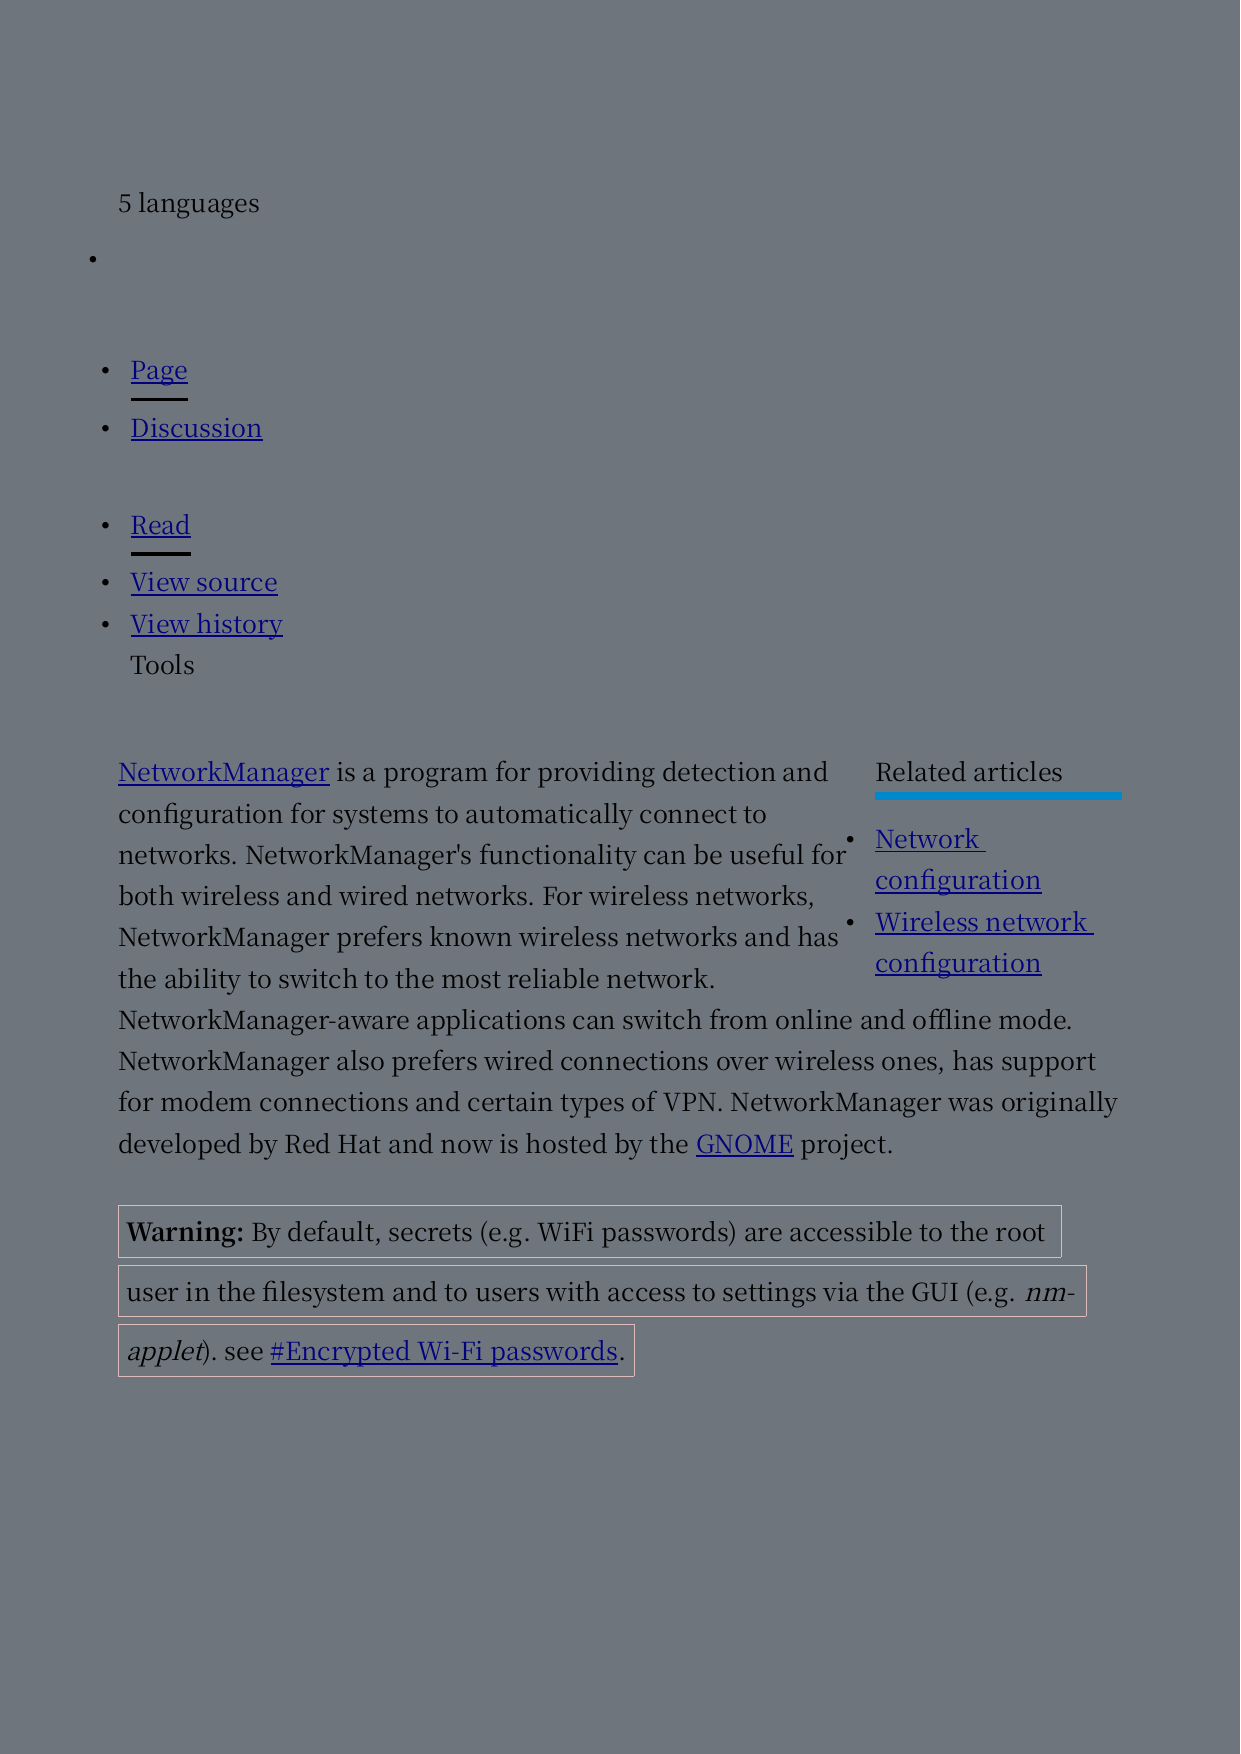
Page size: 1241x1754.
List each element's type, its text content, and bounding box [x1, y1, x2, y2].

list Wireless network configuration [875, 902, 1122, 979]
text 5 languages [118, 183, 1122, 219]
list Network configuration [875, 820, 1122, 897]
text Tools [131, 646, 1109, 682]
text Warning: By default, secrets (e.g. WiFi passwords) are accessible to the root user in the filesystem and to users with access to settings via the GUI (e.g. nm-applet). see #Encrypted Wi-Fi passwords. [118, 1205, 1122, 1376]
text Related articles [875, 753, 1122, 792]
list Page [131, 351, 1109, 401]
list Read [131, 506, 1109, 556]
list View source [131, 563, 1109, 599]
list View history [131, 604, 1109, 640]
text NetworkManager is a program for providing detection and configuration for systems to automatically connect to networks. NetworkManager's functionality can be useful for both wireless and wired networks. For wireless networks, NetworkManager prefers known wireless networks and has the ability to switch to the most reliable network. NetworkManager-aware applications can switch from online and offline mode. NetworkManager also prefers wired connections over wireless ones, has support for modem connections and certain types of VPN. NetworkManager was originally developed by Red Hat and now is hosted by the GNOME project. [118, 753, 1122, 1160]
list Discussion [131, 408, 1109, 444]
